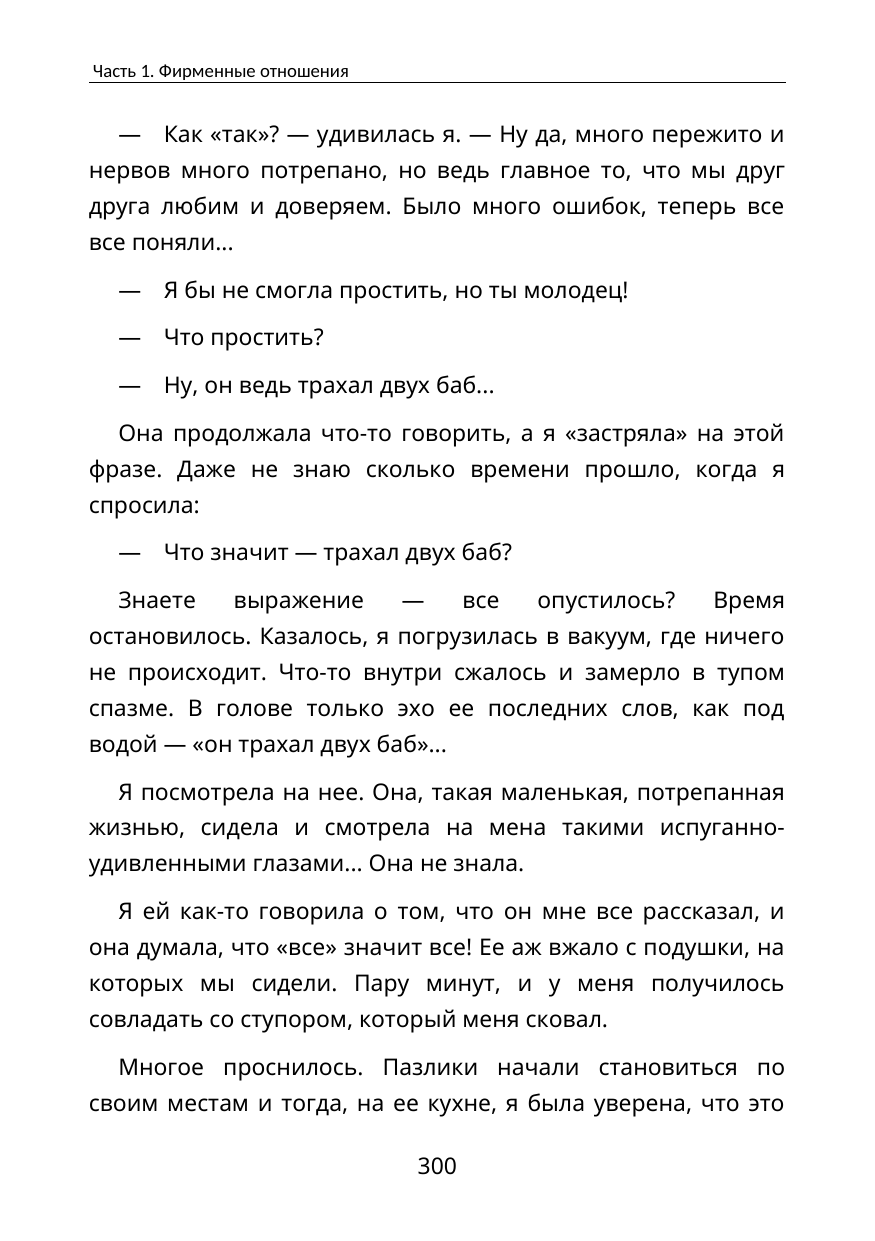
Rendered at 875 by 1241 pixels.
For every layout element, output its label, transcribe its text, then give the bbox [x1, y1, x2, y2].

text Я посмотрела на нее. Она, такая маленькая, потрепанная жизнью, сидела и смотрела на мена такими испуганно-удивленными глазами... Она не знала. [88, 775, 786, 878]
list Что значит — трахал двух баб? [88, 536, 786, 567]
text Знаете выражение — все опустилось? Время остановилось. Казалось, я погрузилась в вакуум, где ничего не происходит. Что-то внутри сжалось и замерло в тупом спазме. В голове только эхо ее последних слов, как под водой — «он трахал двух баб»... [88, 584, 786, 759]
text Она продолжала что-то говорить, а я «застряла» на этой фразе. Даже не знаю сколько времени прошло, когда я спросила: [88, 417, 786, 520]
text Многое проснилось. Пазлики начали становиться по своим местам и тогда, на ее кухне, я была уверена, что это [88, 1051, 786, 1118]
list Как «так»? — удивилась я. — Ну да, много пережито и нервов много потрепано, но ведь главное то, что мы друг друга любим и доверяем. Было много ошибок, теперь все все поняли... [88, 118, 786, 257]
list Я бы не смогла простить, но ты молодец! [88, 273, 786, 305]
text Я ей как-то говорила о том, что он мне все рассказал, и она думала, что «все» значит все! Ее аж вжало с подушки, на которых мы сидели. Пару минут, и у меня получилось совладать со ступором, который меня сковал. [88, 895, 786, 1034]
list Что простить? [88, 321, 786, 352]
list Ну, он ведь трахал двух баб... [88, 369, 786, 400]
